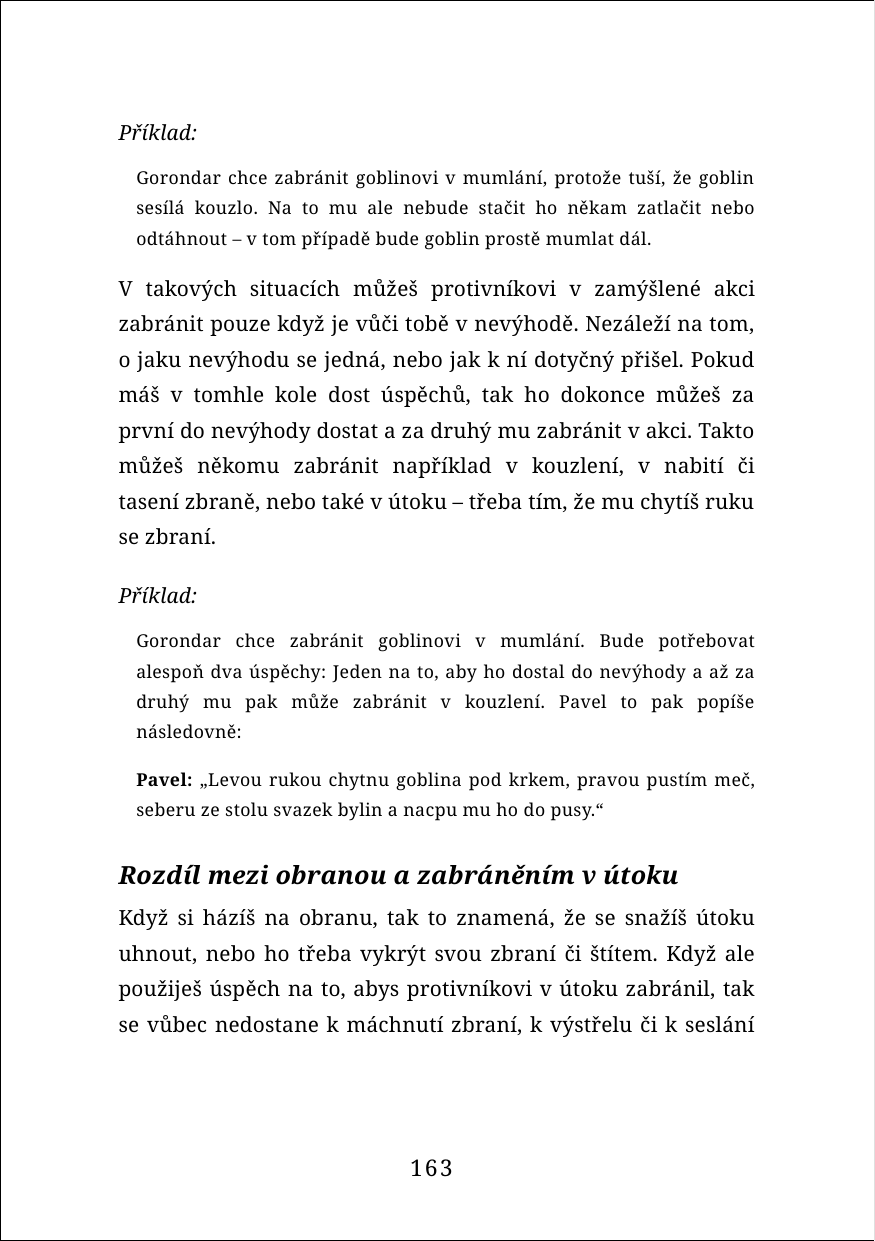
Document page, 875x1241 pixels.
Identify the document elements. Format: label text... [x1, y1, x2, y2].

text Když si házíš na obranu, tak to znamená, že se snažíš útoku uhnout, nebo ho třeba vykrýt svou zbraní či štítem. Když ale použiješ úspěch na to, abys protivníkovi v útoku zabránil, tak se vůbec nedostane k máchnutí zbraní, k výstřelu či k seslání [118, 903, 756, 1038]
text Pavel: „Levou rukou chytnu goblina pod krkem, pravou pustím meč, seberu ze stolu svazek bylin a nacpu mu ho do pusy.“ [136, 767, 756, 822]
text Příklad: [118, 118, 756, 147]
subtitle Rozdíl mezi obranou a zabráněním v útoku [118, 857, 756, 891]
text Gorondar chce zabránit goblinovi v mumlání, protože tuší, že goblin sesílá kouzlo. Na to mu ale nebude stačit ho někam zatlačit nebo odtáhnout – v tom případě bude goblin prostě mumlat dál. [136, 166, 756, 250]
text Příklad: [118, 582, 756, 610]
text Gorondar chce zabránit goblinovi v mumlání. Bude potřebovat alespoň dva úspěchy: Jeden na to, aby ho dostal do nevýhody a až za druhý mu pak může zabránit v kouzlení. Pavel to pak popíše následovně: [136, 629, 756, 744]
text V takových situacích můžeš protivníkovi v zamýšlené akci zabránit pouze když je vůči tobě v nevýhodě. Nezáleží na tom, o jaku nevýhodu se jedná, nebo jak k ní dotyčný přišel. Pokud máš v tomhle kole dost úspěchů, tak ho dokonce můžeš za první do nevýhody dostat a za druhý mu zabránit v akci. Takto můžeš někomu zabránit například v kouzlení, v nabití či tasení zbraně, nebo také v útoku – třeba tím, že mu chytíš ruku se zbraní. [118, 274, 756, 551]
